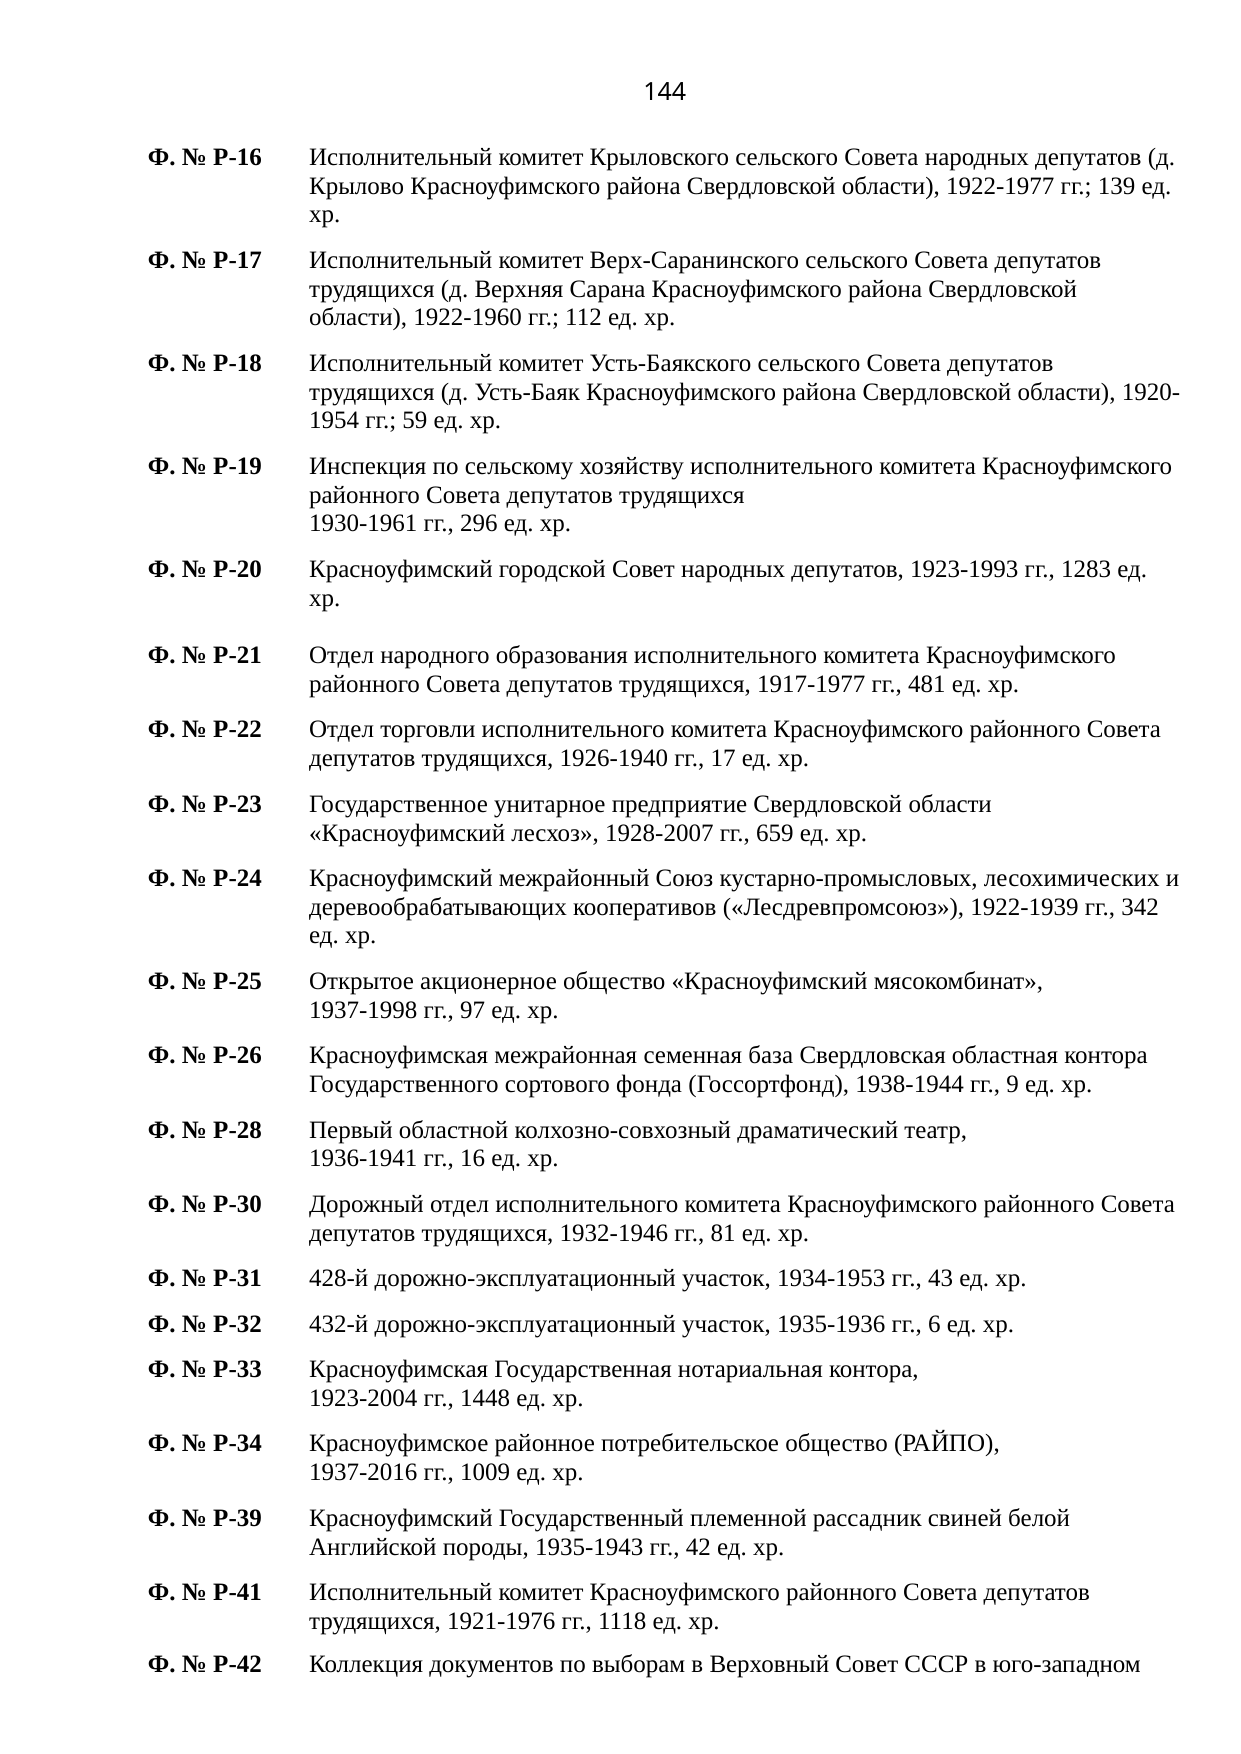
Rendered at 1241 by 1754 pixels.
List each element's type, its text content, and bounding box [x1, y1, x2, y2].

table_cell Красноуфимская Государственная нотариальная контора, 1923-2004 гг., 1448 ед. хр. [298, 1354, 1192, 1428]
table_cell Государственное унитарное предприятие Свердловской области «Красноуфимский лесхоз», 1928-2007 гг., 659 ед. хр. [298, 789, 1192, 863]
table_cell Ф. № Р-16 [136, 142, 298, 245]
table_cell Исполнительный комитет Красноуфимского районного Совета депутатов трудящихся, 1921-1976 гг., 1118 ед. хр. [298, 1577, 1192, 1649]
table_cell Ф. № Р-34 [136, 1429, 298, 1503]
table_cell Открытое акционерное общество «Красноуфимский мясокомбинат», 1937-1998 гг., 97 ед. хр. [298, 966, 1192, 1040]
table_cell Ф. № Р-20 [136, 554, 298, 640]
table_cell Ф. № Р-26 [136, 1040, 298, 1115]
table_cell Ф. № Р-18 [136, 348, 298, 451]
table_cell Исполнительный комитет Крыловского сельского Совета народных депутатов (д. Крылово Красноуфимского района Свердловской области), 1922-1977 гг.; 139 ед. хр. [298, 142, 1192, 245]
table_cell Ф. № Р-23 [136, 789, 298, 863]
table_cell Дорожный отдел исполнительного комитета Красноуфимского районного Совета депутатов трудящихся, 1932-1946 гг., 81 ед. хр. [298, 1189, 1192, 1263]
table_cell Отдел народного образования исполнительного комитета Красноуфимского районного Совета депутатов трудящихся, 1917-1977 гг., 481 ед. хр. [298, 640, 1192, 714]
table_cell Красноуфимский межрайонный Союз кустарно-промысловых, лесохимических и деревообрабатывающих кооперативов («Лесдревпромсоюз»), 1922-1939 гг., 342 ед. хр. [298, 863, 1192, 966]
table_cell Ф. № Р-28 [136, 1115, 298, 1172]
table_cell Ф. № Р-22 [136, 715, 298, 789]
table_cell Красноуфимское районное потребительское общество (РАЙПО), 1937-2016 гг., 1009 ед. хр. [298, 1429, 1192, 1503]
table_cell [136, 1172, 298, 1189]
table_cell Красноуфимский городской Совет народных депутатов, 1923-1993 гг., 1283 ед. хр. [298, 554, 1192, 640]
table_cell Ф. № Р-25 [136, 966, 298, 1040]
table_cell Инспекция по сельскому хозяйству исполнительного комитета Красноуфимского районного Совета депутатов трудящихся 1930-1961 гг., 296 ед. хр. [298, 451, 1192, 554]
table_cell Отдел торговли исполнительного комитета Красноуфимского районного Совета депутатов трудящихся, 1926-1940 гг., 17 ед. хр. [298, 715, 1192, 789]
table_cell Ф. № Р-30 [136, 1189, 298, 1263]
table_cell Коллекция документов по выборам в Верховный Совет СССР в юго-западном [298, 1649, 1192, 1678]
table_cell Исполнительный комитет Усть-Баякского сельского Совета депутатов трудящихся (д. Усть-Баяк Красноуфимского района Свердловской области), 1920-1954 гг.; 59 ед. хр. [298, 348, 1192, 451]
table_cell Ф. № Р-17 [136, 245, 298, 348]
table_cell Исполнительный комитет Верх-Саранинского сельского Совета депутатов трудящихся (д. Верхняя Сарана Красноуфимского района Свердловской области), 1922-1960 гг.; 112 ед. хр. [298, 245, 1192, 348]
table_cell Ф. № Р-41 [136, 1577, 298, 1649]
table_cell Ф. № Р-24 [136, 863, 298, 966]
table_cell [298, 1172, 1192, 1189]
table_cell Ф. № Р-32 [136, 1309, 298, 1354]
table_cell Красноуфимская межрайонная семенная база Свердловская областная контора Государственного сортового фонда (Госсортфонд), 1938-1944 гг., 9 ед. хр. [298, 1040, 1192, 1115]
table_cell Ф. № Р-21 [136, 640, 298, 714]
table_cell Ф. № Р-33 [136, 1354, 298, 1428]
table_cell Ф. № Р-31 [136, 1263, 298, 1309]
table_cell 428-й дорожно-эксплуатационный участок, 1934-1953 гг., 43 ед. хр. [298, 1263, 1192, 1309]
table_cell Первый областной колхозно-совхозный драматический театр, 1936-1941 гг., 16 ед. хр. [298, 1115, 1192, 1172]
table_cell Ф. № Р-19 [136, 451, 298, 554]
table_cell Красноуфимский Государственный племенной рассадник свиней белой Английской породы, 1935-1943 гг., 42 ед. хр. [298, 1503, 1192, 1577]
table_cell Ф. № Р-42 [136, 1649, 298, 1678]
table_cell 432-й дорожно-эксплуатационный участок, 1935-1936 гг., 6 ед. хр. [298, 1309, 1192, 1354]
table_cell Ф. № Р-39 [136, 1503, 298, 1577]
